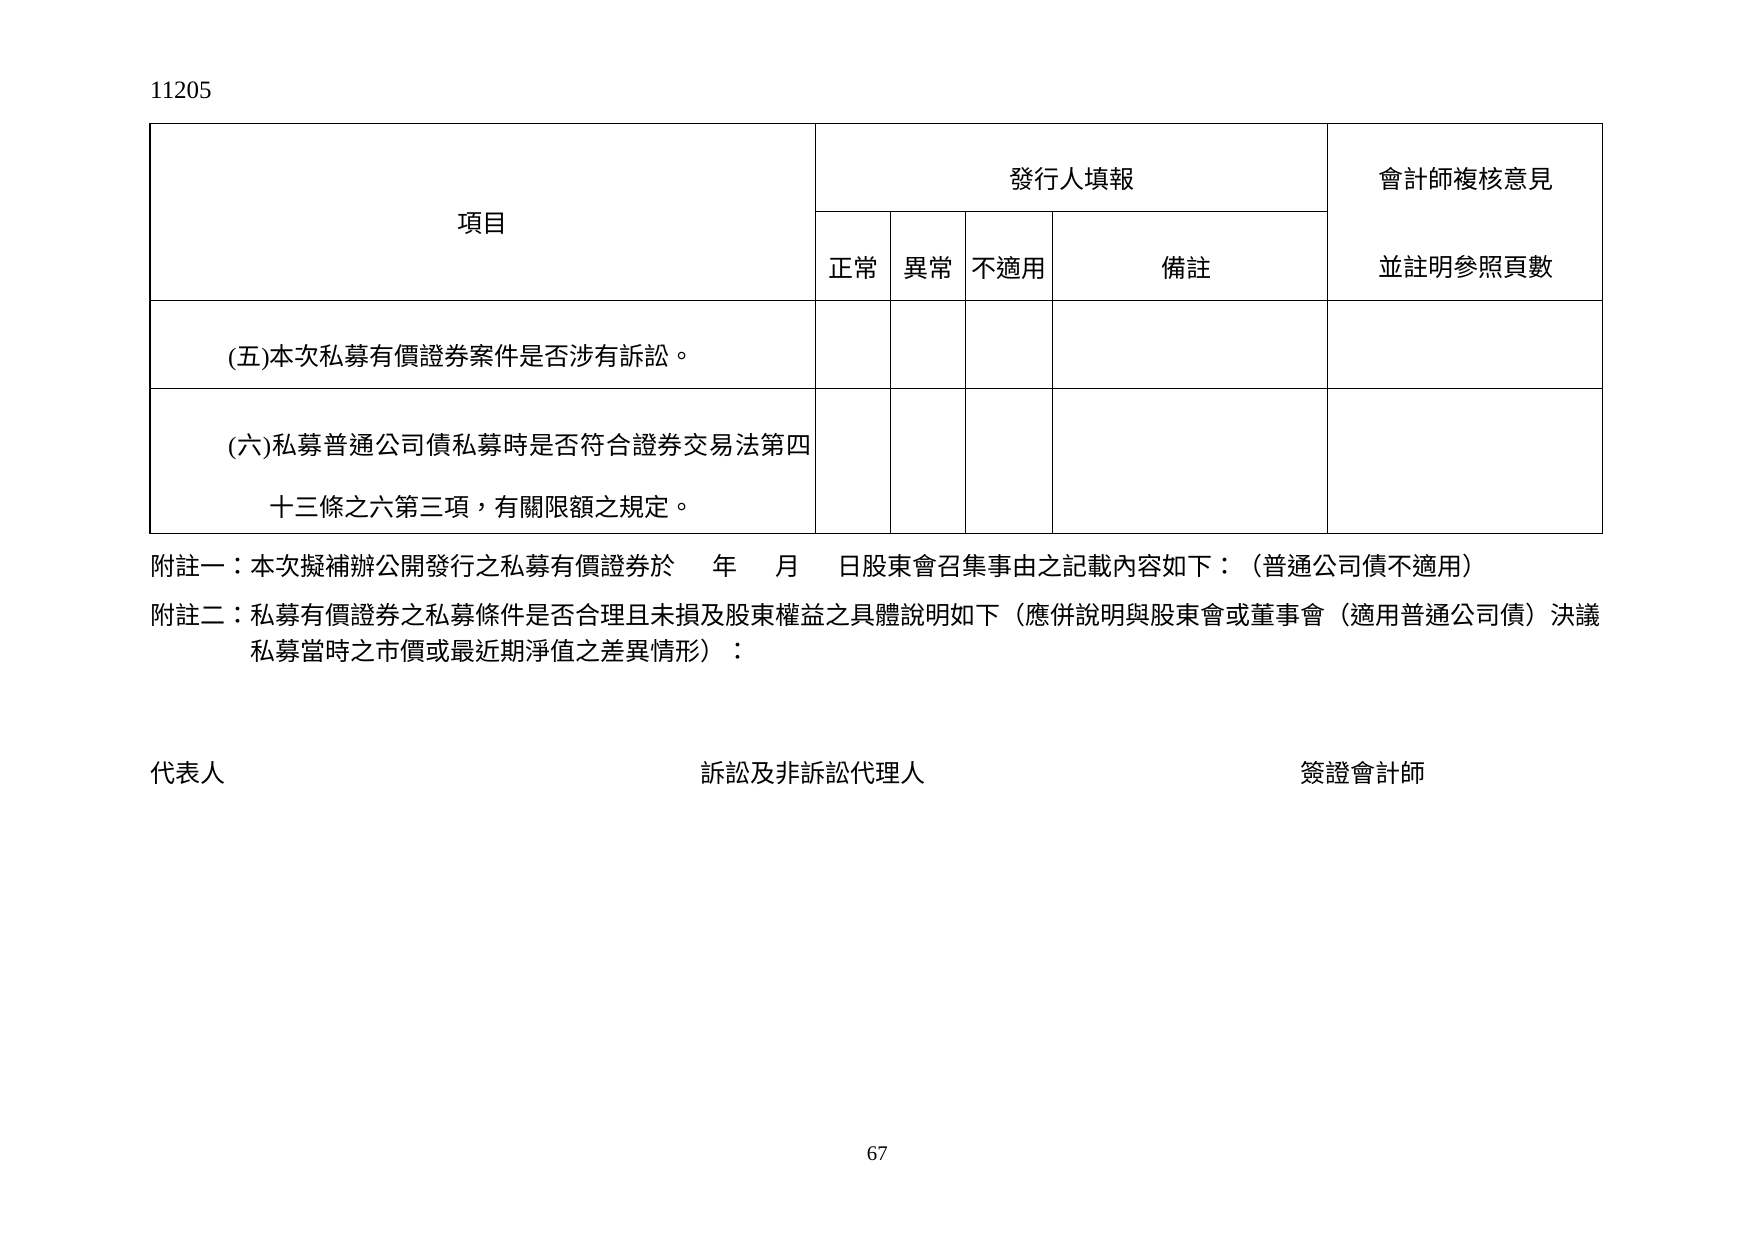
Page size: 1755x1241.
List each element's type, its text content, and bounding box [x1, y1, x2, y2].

table_header 發行人填報 [816, 124, 1327, 211]
text 附註二：私募有價證券之私募條件是否合理且未損及股東權益之具體說明如下（應併說明與股東會或董事會（適用普通公司債）決議私募當時之市價或最近期淨值之差異情形）： [150, 595, 1604, 668]
table_cell [891, 301, 965, 388]
table_cell 異常 [891, 212, 965, 299]
table_cell (六)私募普通公司債私募時是否符合證券交易法第四十三條之六第三項，有關限額之規定。 [151, 389, 815, 533]
table_cell [816, 389, 890, 533]
table_header 項目 [151, 124, 815, 299]
table_cell (五)本次私募有價證券案件是否涉有訴訟。 [151, 301, 815, 388]
table_cell 正常 [816, 212, 890, 299]
table_header 會計師複核意見 並註明參照頁數 [1328, 124, 1602, 299]
table_cell [816, 301, 890, 388]
table_cell [1053, 301, 1327, 388]
table_cell [1328, 301, 1602, 388]
table_cell [1053, 389, 1327, 533]
table_cell [1328, 389, 1602, 533]
text 代表人 訴訟及非訴訟代理人 簽證會計師 [150, 730, 1604, 793]
table_cell 不適用 [966, 212, 1052, 299]
table_cell 備註 [1053, 212, 1327, 299]
table_cell [966, 301, 1052, 388]
table_cell [891, 389, 965, 533]
text 附註一：本次擬補辦公開發行之私募有價證券於 年 月 日股東會召集事由之記載內容如下：（普通公司債不適用） [150, 546, 1604, 583]
table_cell [966, 389, 1052, 533]
